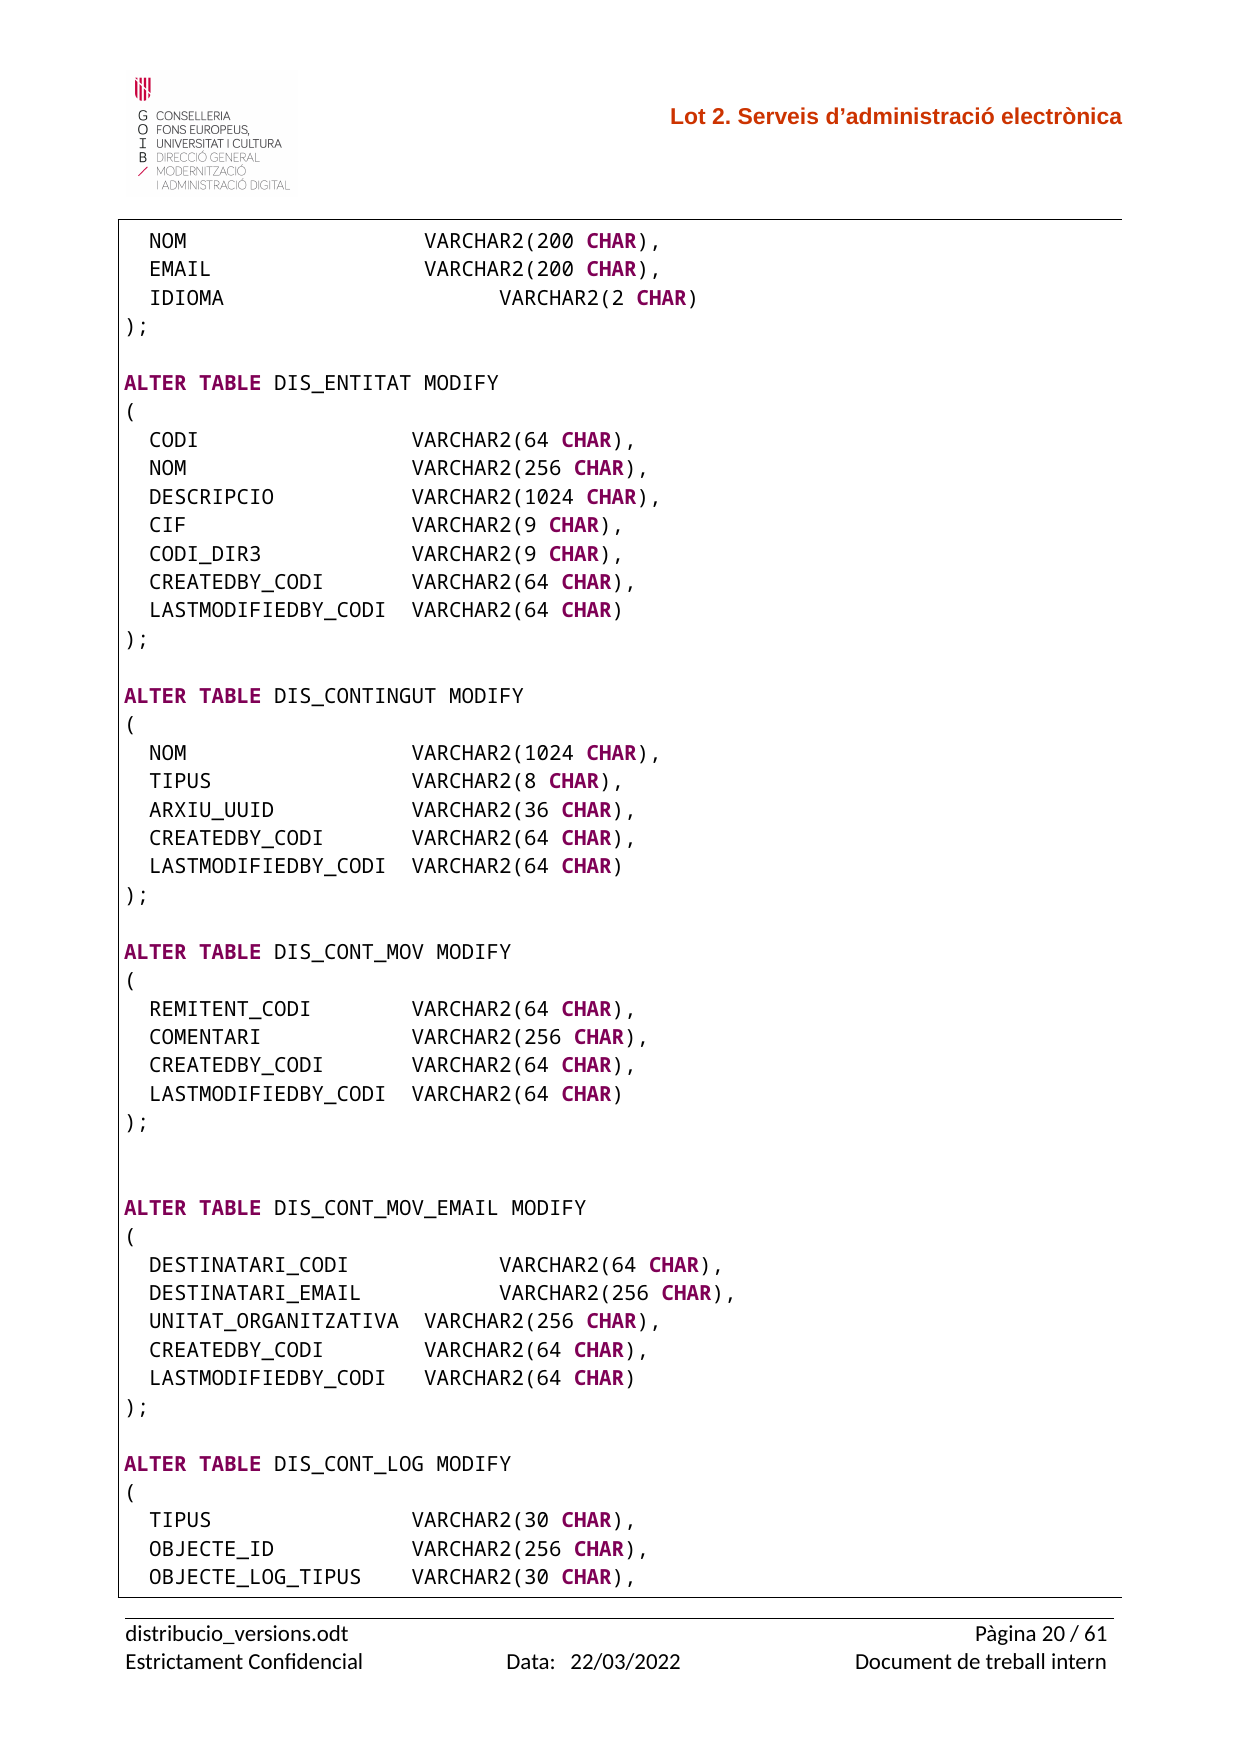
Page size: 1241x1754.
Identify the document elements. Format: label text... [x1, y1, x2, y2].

table_header NOM VARCHAR2(200 CHAR), EMAIL VARCHAR2(200 CHAR), IDIOMA VARCHAR2(2 CHAR) ); ALTER TABLE DIS_ENTITAT MODIFY ( CODI VARCHAR2(64 CHAR), NOM VARCHAR2(256 CHAR), DESCRIPCIO VARCHAR2(1024 CHAR), CIF VARCHAR2(9 CHAR), CODI_DIR3 VARCHAR2(9 CHAR), CREATEDBY_CODI VARCHAR2(64 CHAR), LASTMODIFIEDBY_CODI VARCHAR2(64 CHAR) ); ALTER TABLE DIS_CONTINGUT MODIFY ( NOM VARCHAR2(1024 CHAR), TIPUS VARCHAR2(8 CHAR), ARXIU_UUID VARCHAR2(36 CHAR), CREATEDBY_CODI VARCHAR2(64 CHAR), LASTMODIFIEDBY_CODI VARCHAR2(64 CHAR) ); ALTER TABLE DIS_CONT_MOV MODIFY ( REMITENT_CODI VARCHAR2(64 CHAR), COMENTARI VARCHAR2(256 CHAR), CREATEDBY_CODI VARCHAR2(64 CHAR), LASTMODIFIEDBY_CODI VARCHAR2(64 CHAR) ); ALTER TABLE DIS_CONT_MOV_EMAIL MODIFY ( DESTINATARI_CODI VARCHAR2(64 CHAR), DESTINATARI_EMAIL VARCHAR2(256 CHAR), UNITAT_ORGANITZATIVA VARCHAR2(256 CHAR), CREATEDBY_CODI VARCHAR2(64 CHAR), LASTMODIFIEDBY_CODI VARCHAR2(64 CHAR) ); ALTER TABLE DIS_CONT_LOG MODIFY ( TIPUS VARCHAR2(30 CHAR), OBJECTE_ID VARCHAR2(256 CHAR), OBJECTE_LOG_TIPUS VARCHAR2(30 CHAR), [119, 220, 1122, 1597]
picture [126, 70, 299, 197]
